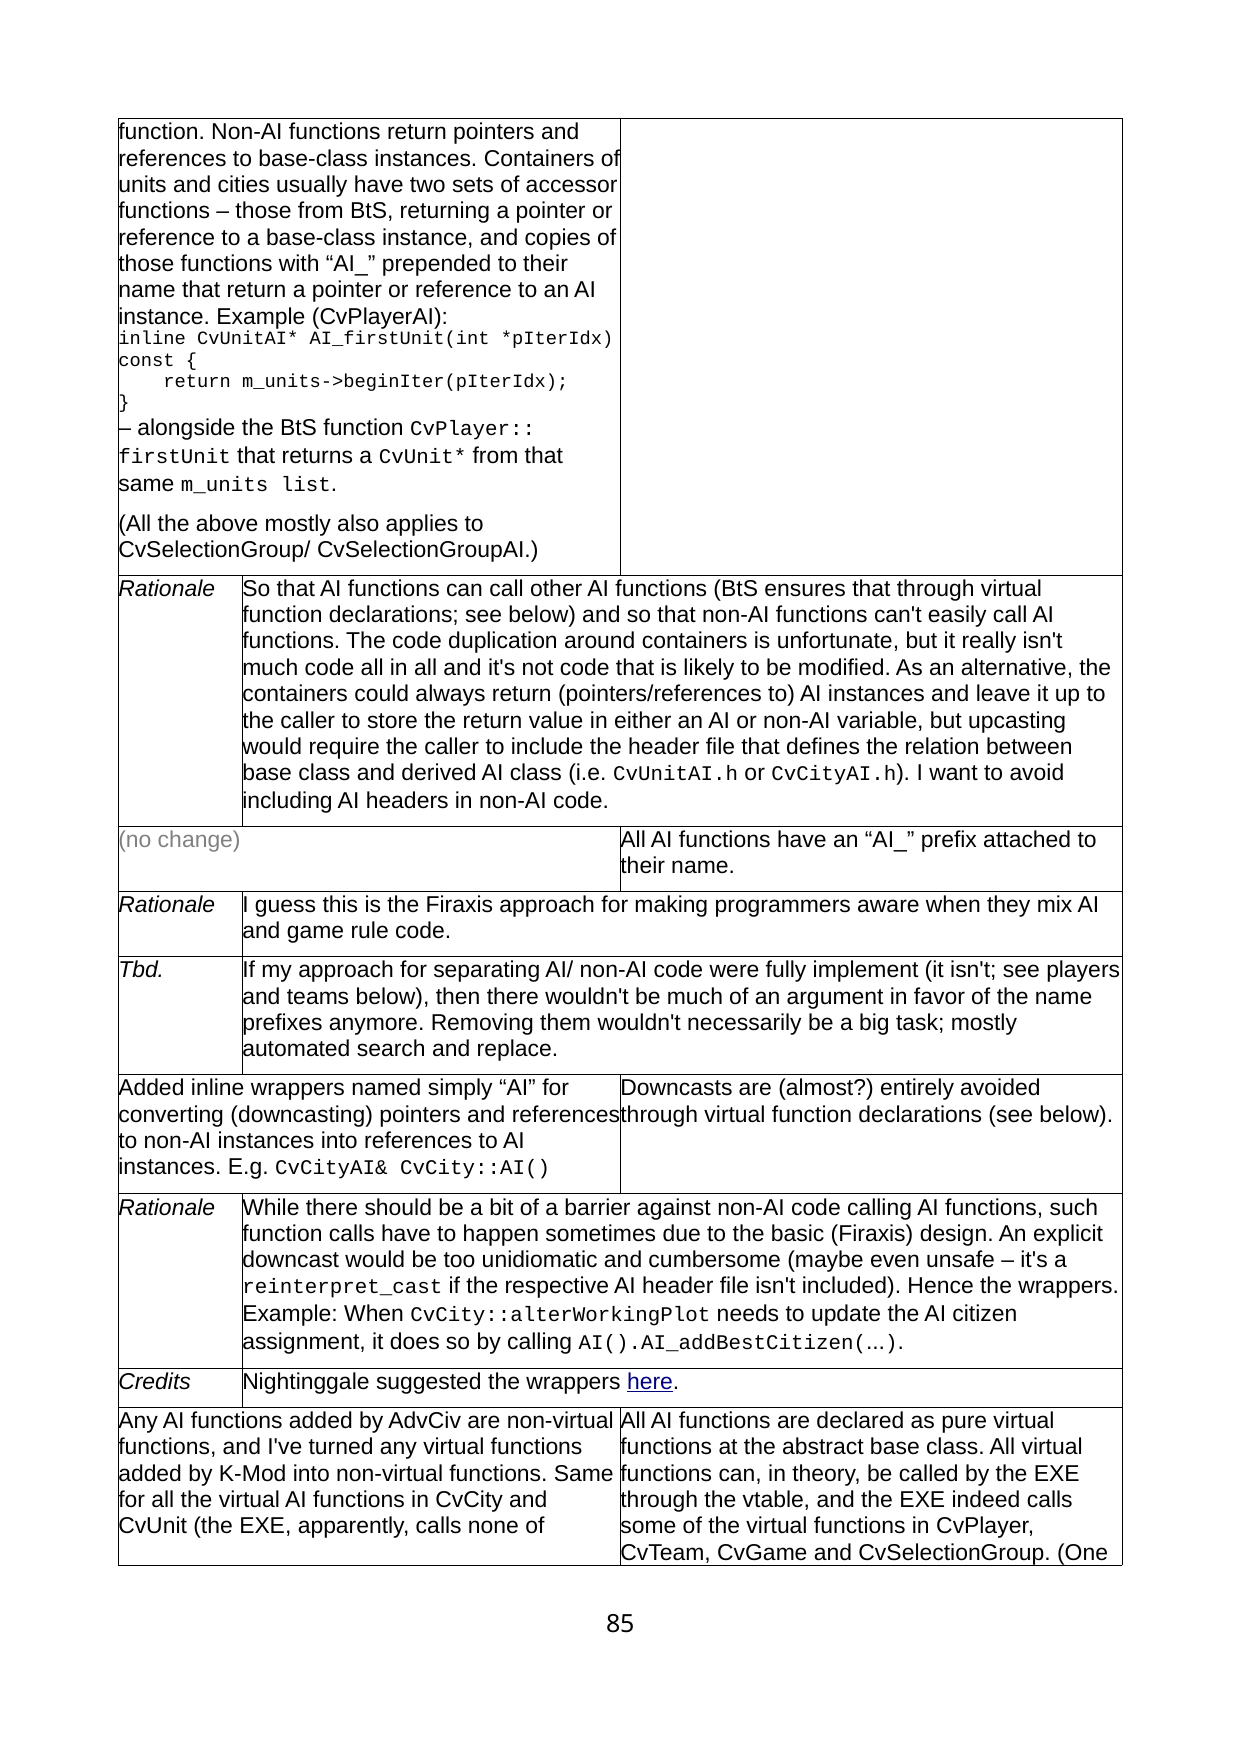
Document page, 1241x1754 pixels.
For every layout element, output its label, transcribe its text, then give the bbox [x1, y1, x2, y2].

table_cell If my approach for separating AI/ non-AI code were fully implement (it isn't; see players and teams below), then there wouldn't be much of an argument in favor of the name prefixes anymore. Removing them wouldn't necessarily be a big task; mostly automated search and replace. [243, 957, 1122, 1074]
table_cell I guess this is the Firaxis approach for making programmers aware when they mix AI and game rule code. [243, 892, 1122, 956]
table_cell Rationale [119, 576, 242, 826]
table_cell Credits [119, 1369, 242, 1407]
table_cell Rationale [119, 1194, 242, 1368]
table_cell (no change) [119, 827, 620, 891]
table_cell Tbd. [119, 957, 242, 1074]
table_cell Rationale [119, 892, 242, 956]
table_cell All AI functions have an “AI_” prefix attached to their name. [621, 827, 1122, 891]
table_cell While there should be a bit of a barrier against non-AI code calling AI functions, such function calls have to happen sometimes due to the basic (Firaxis) design. An explicit downcast would be too unidiomatic and cumbersome (maybe even unsafe – it's a reinterpret_cast if the respective AI header file isn't included). Hence the wrappers. Example: When CvCity::alterWorkingPlot needs to update the AI citizen assignment, it does so by calling AI().AI_addBestCitizen(...). [243, 1194, 1122, 1368]
table_cell [621, 119, 1122, 575]
table_cell So that AI functions can call other AI functions (BtS ensures that through virtual function declarations; see below) and so that non-AI functions can't easily call AI functions. The code duplication around containers is unfortunate, but it really isn't much code all in all and it's not code that is likely to be modified. As an alternative, the containers could always return (pointers/references to) AI instances and leave it up to the caller to store the return value in either an AI or non-AI variable, but upcasting would require the caller to include the header file that defines the relation between base class and derived AI class (i.e. CvUnitAI.h or CvCityAI.h). I want to avoid including AI headers in non-AI code. [243, 576, 1122, 826]
table_cell All AI functions are declared as pure virtual functions at the abstract base class. All virtual functions can, in theory, be called by the EXE through the vtable, and the EXE indeed calls some of the virtual functions in CvPlayer, CvTeam, CvGame and CvSelectionGroup. (One [621, 1408, 1122, 1565]
table_cell function. Non-AI functions return pointers and references to base-class instances. Containers of units and cities usually have two sets of accessor functions – those from BtS, returning a pointer or reference to a base-class instance, and copies of those functions with “AI_” prepended to their name that return a pointer or reference to an AI instance. Example (CvPlayerAI): inline CvUnitAI* AI_firstUnit(int *pIterIdx) const { return m_units->beginIter(pIterIdx); } – alongside the BtS function CvPlayer:: firstUnit that returns a CvUnit* from that same m_units list. (All the above mostly also applies to CvSelectionGroup/ CvSelectionGroupAI.) [119, 119, 620, 575]
table_cell Added inline wrappers named simply “AI” for converting (downcasting) pointers and references to non-AI instances into references to AI instances. E.g. CvCityAI& CvCity::AI() [119, 1075, 620, 1193]
table_cell Nightinggale suggested the wrappers here. [243, 1369, 1122, 1407]
table_cell Downcasts are (almost?) entirely avoided through virtual function declarations (see below). [621, 1075, 1122, 1193]
table_cell Any AI functions added by AdvCiv are non-virtual functions, and I've turned any virtual functions added by K-Mod into non-virtual functions. Same for all the virtual AI functions in CvCity and CvUnit (the EXE, apparently, calls none of [119, 1408, 620, 1565]
